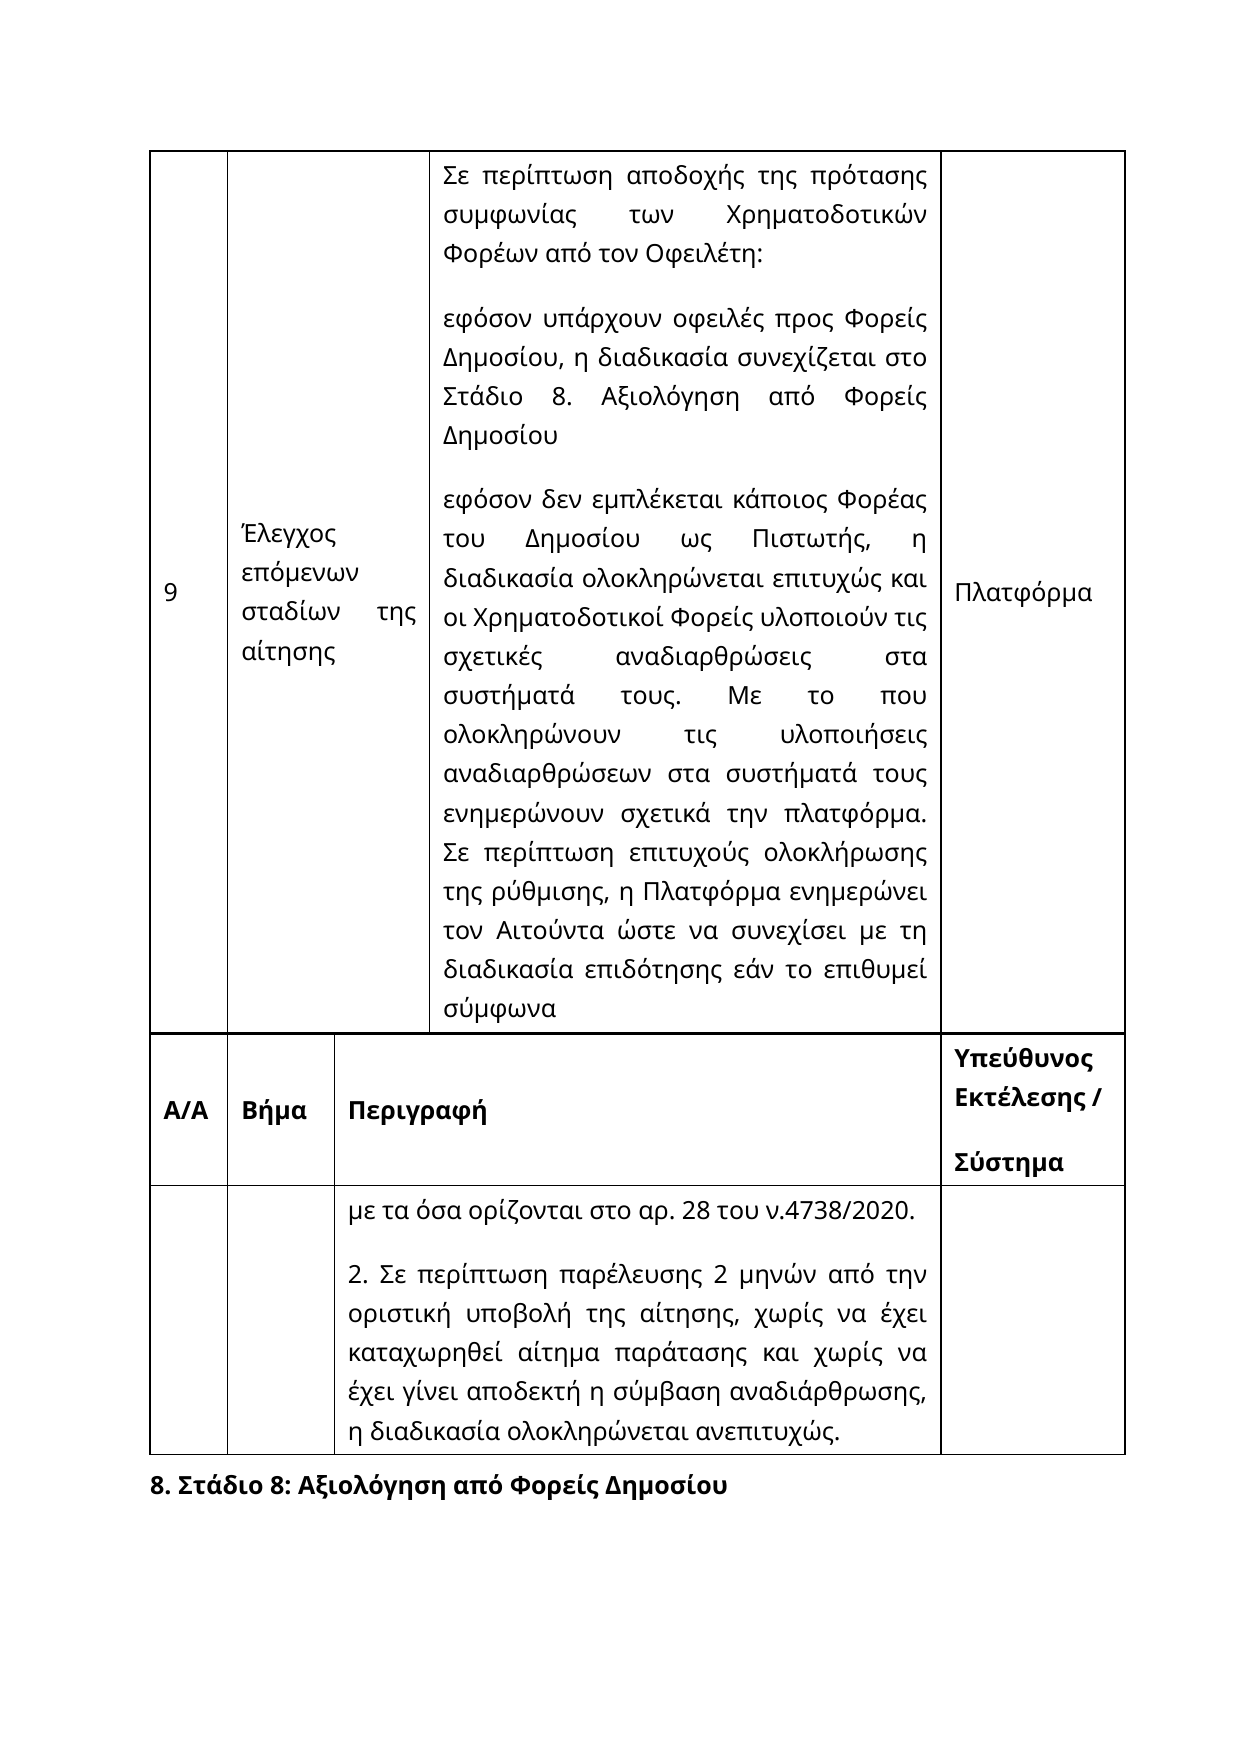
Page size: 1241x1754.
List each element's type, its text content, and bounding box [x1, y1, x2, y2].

table_cell 9 [151, 152, 227, 1031]
table_header Περιγραφή [335, 1035, 940, 1184]
table_cell [942, 1186, 1124, 1453]
table_cell [228, 1186, 334, 1453]
table_cell με τα όσα ορίζονται στο αρ. 28 του ν.4738/2020. 2. Σε περίπτωση παρέλευσης 2 μηνών από την οριστική υποβολή της αίτησης, χωρίς να έχει καταχωρηθεί αίτημα παράτασης και χωρίς να έχει γίνει αποδεκτή η σύμβαση αναδιάρθρωσης, η διαδικασία ολοκληρώνεται ανεπιτυχώς. [335, 1186, 940, 1453]
table_cell Πλατφόρμα [942, 152, 1124, 1031]
table_cell Έλεγχος επόμενων σταδίων της αίτησης [228, 152, 429, 1031]
table_header Βήμα [228, 1035, 334, 1184]
table_header Υπεύθυνος Εκτέλεσης / Σύστημα [942, 1035, 1124, 1184]
table_header Α/Α [151, 1035, 227, 1184]
text 8. Στάδιο 8: Αξιολόγηση από Φορείς Δημοσίου [150, 1467, 1090, 1502]
table_cell [151, 1186, 227, 1453]
table_cell Σε περίπτωση αποδοχής της πρότασης συμφωνίας των Χρηματοδοτικών Φορέων από τον Οφειλέτη: εφόσον υπάρχουν οφειλές προς Φορείς Δημοσίου, η διαδικασία συνεχίζεται στο Στάδιο 8. Αξιολόγηση από Φορείς Δημοσίου εφόσον δεν εμπλέκεται κάποιος Φορέας του Δημοσίου ως Πιστωτής, η διαδικασία ολοκληρώνεται επιτυχώς και οι Χρηματοδοτικοί Φορείς υλοποιούν τις σχετικές αναδιαρθρώσεις στα συστήματά τους. Με το που ολοκληρώνουν τις υλοποιήσεις αναδιαρθρώσεων στα συστήματά τους ενημερώνουν σχετικά την πλατφόρμα. Σε περίπτωση επιτυχούς ολοκλήρωσης της ρύθμισης, η Πλατφόρμα ενημερώνει τον Αιτούντα ώστε να συνεχίσει με τη διαδικασία επιδότησης εάν το επιθυμεί σύμφωνα [430, 152, 940, 1031]
